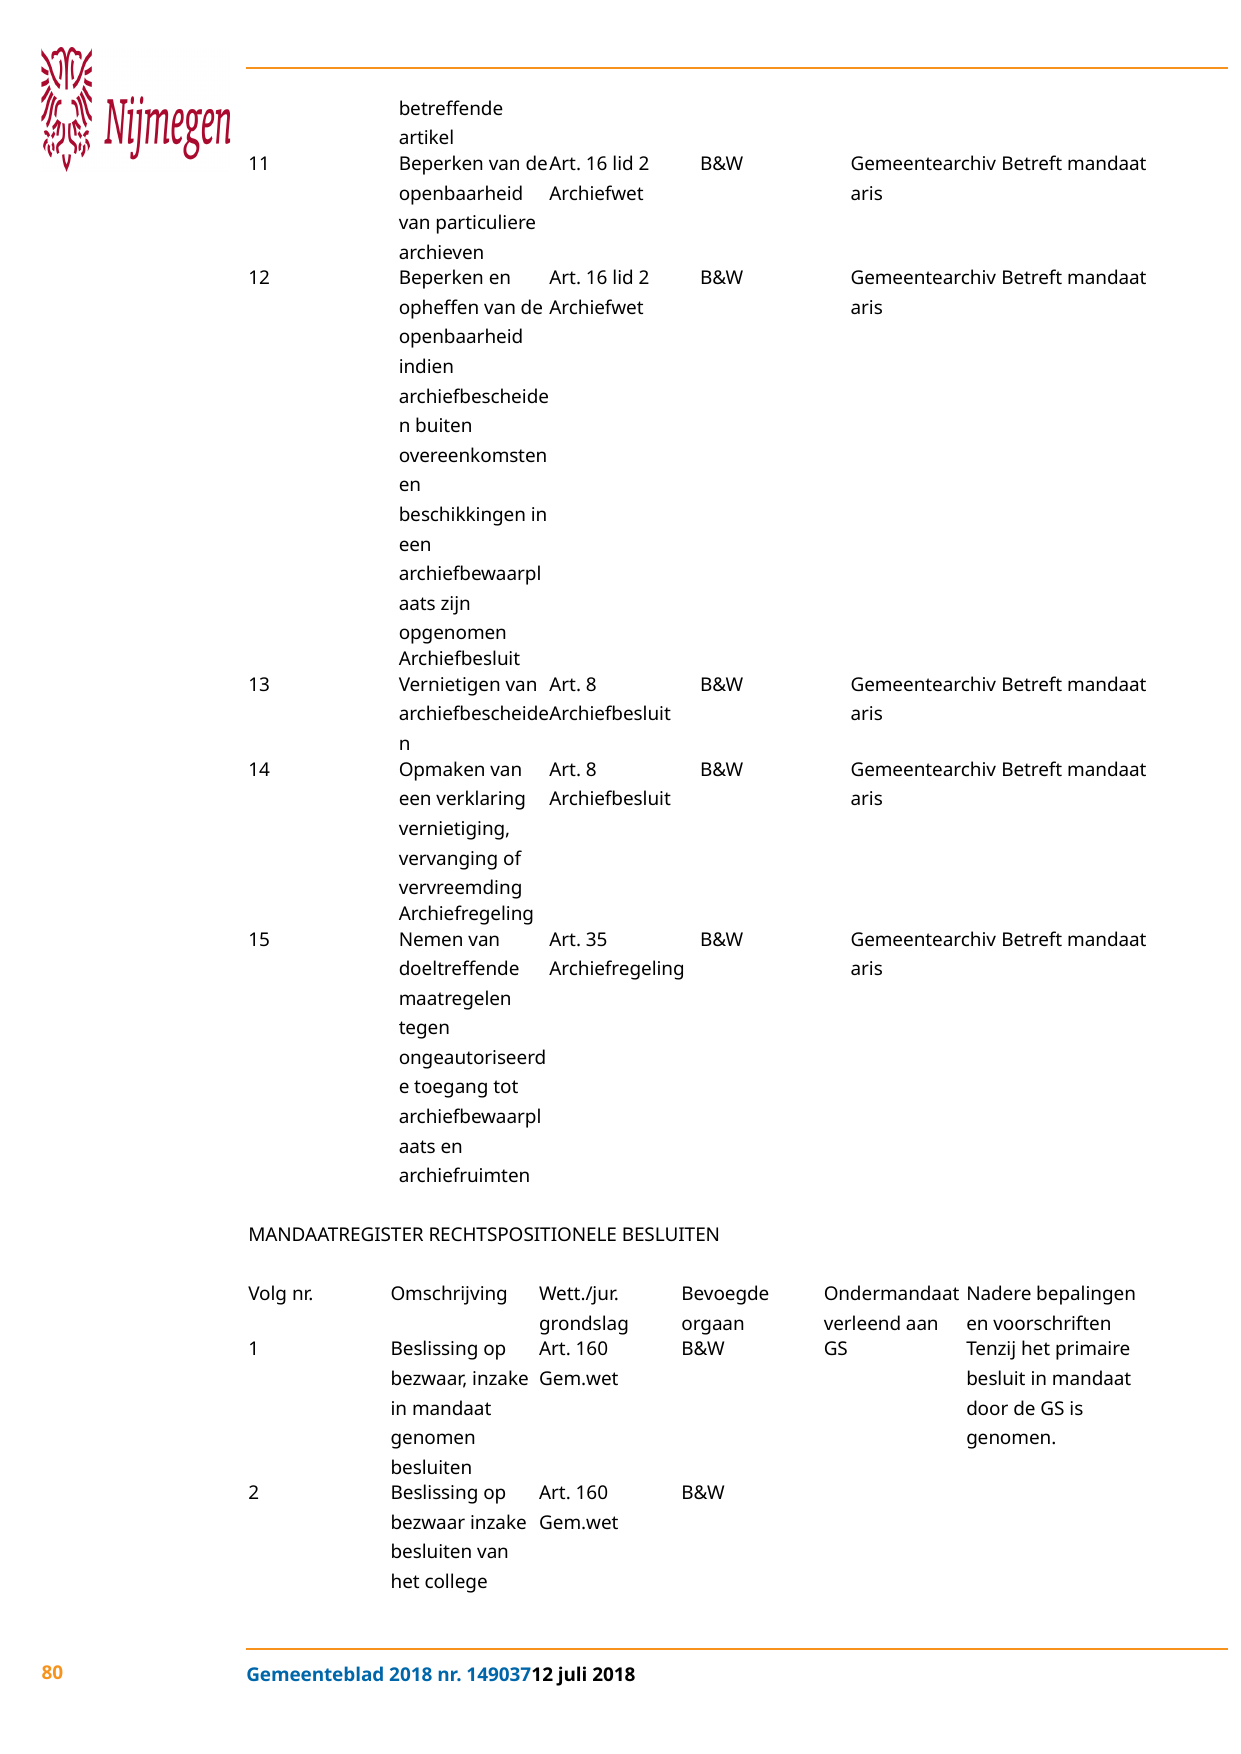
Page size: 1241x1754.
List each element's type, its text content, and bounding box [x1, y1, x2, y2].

table_cell 1 [248, 1336, 390, 1479]
table_cell Beslissing op bezwaar inzake besluiten van het college [390, 1480, 539, 1594]
table_header Bevoegde orgaan [681, 1280, 823, 1336]
table_cell Nemen van doeltreffende maatregelen tegen ongeautoriseerde toegang tot archiefbewaarplaats en archiefruimten [399, 926, 549, 1188]
text MANDAATREGISTER RECHTSPOSITIONELE BESLUITEN [248, 1221, 1152, 1247]
table_cell Art. 8 Archiefbesluit [549, 671, 700, 756]
table_cell Art. 35 Archiefregeling [549, 926, 700, 1188]
table_cell Art. 160 Gem.wet [539, 1480, 681, 1594]
table_cell Betreft mandaat [1001, 150, 1152, 264]
table_header Nadere bepalingen en voorschriften [966, 1280, 1152, 1336]
table_cell [248, 95, 398, 150]
table_cell [248, 900, 398, 926]
table_cell Archiefregeling [399, 900, 549, 926]
table_cell [824, 1480, 966, 1594]
table_cell GS [824, 1336, 966, 1479]
table_cell Gemeentearchivaris [850, 671, 1001, 756]
table_cell [850, 900, 1001, 926]
table_cell Gemeentearchivaris [850, 265, 1001, 645]
table_cell Art. 8 Archiefbesluit [549, 756, 700, 900]
table_cell B&W [700, 756, 850, 900]
table_cell Betreft mandaat [1001, 671, 1152, 756]
table_cell Betreft mandaat [1001, 926, 1152, 1188]
table_cell Beslissing op bezwaar, inzake in mandaat genomen besluiten [390, 1336, 539, 1479]
table_cell [1001, 645, 1152, 671]
table_cell [1001, 95, 1152, 150]
table_cell betreffende artikel [399, 95, 549, 150]
table_cell [700, 95, 850, 150]
table_cell Archiefbesluit [399, 645, 549, 671]
table_cell Beperken van de openbaarheid van particuliere archieven [399, 150, 549, 264]
table_cell B&W [700, 671, 850, 756]
table_header Ondermandaat verleend aan [824, 1280, 966, 1336]
table_cell 13 [248, 671, 398, 756]
table_header Omschrijving [390, 1280, 539, 1336]
table_cell Vernietigen van archiefbescheiden [399, 671, 549, 756]
table_cell [966, 1480, 1152, 1594]
table_cell Gemeentearchivaris [850, 150, 1001, 264]
table_cell [850, 95, 1001, 150]
table_cell B&W [700, 926, 850, 1188]
table_cell Beperken en opheffen van de openbaarheid indien archiefbescheiden buiten overeenkomsten en beschikkingen in een archiefbewaarplaats zijn opgenomen [399, 265, 549, 645]
table_cell [1001, 900, 1152, 926]
table_cell Betreft mandaat [1001, 265, 1152, 645]
table_cell 2 [248, 1480, 390, 1594]
table_header Wett./jur. grondslag [539, 1280, 681, 1336]
table_cell [700, 645, 850, 671]
table_header Volg nr. [248, 1280, 390, 1336]
table_cell Opmaken van een verklaring vernietiging, vervanging of vervreemding [399, 756, 549, 900]
table_cell 14 [248, 756, 398, 900]
table_cell B&W [681, 1480, 823, 1594]
table_cell Art. 16 lid 2 Archiefwet [549, 150, 700, 264]
table_cell B&W [700, 265, 850, 645]
table_cell [549, 95, 700, 150]
table_cell Art. 16 lid 2 Archiefwet [549, 265, 700, 645]
table_cell B&W [681, 1336, 823, 1479]
table_cell [549, 645, 700, 671]
table_cell [700, 900, 850, 926]
table_cell [850, 645, 1001, 671]
table_cell Tenzij het primaire besluit in mandaat door de GS is genomen. [966, 1336, 1152, 1479]
picture [41, 47, 231, 172]
table_cell Gemeentearchivaris [850, 756, 1001, 900]
table_cell 12 [248, 265, 398, 645]
table_cell [549, 900, 700, 926]
table_cell [248, 645, 398, 671]
table_cell Art. 160 Gem.wet [539, 1336, 681, 1479]
table_cell 11 [248, 150, 398, 264]
table_cell 15 [248, 926, 398, 1188]
table_cell B&W [700, 150, 850, 264]
table_cell Betreft mandaat [1001, 756, 1152, 900]
table_cell Gemeentearchivaris [850, 926, 1001, 1188]
